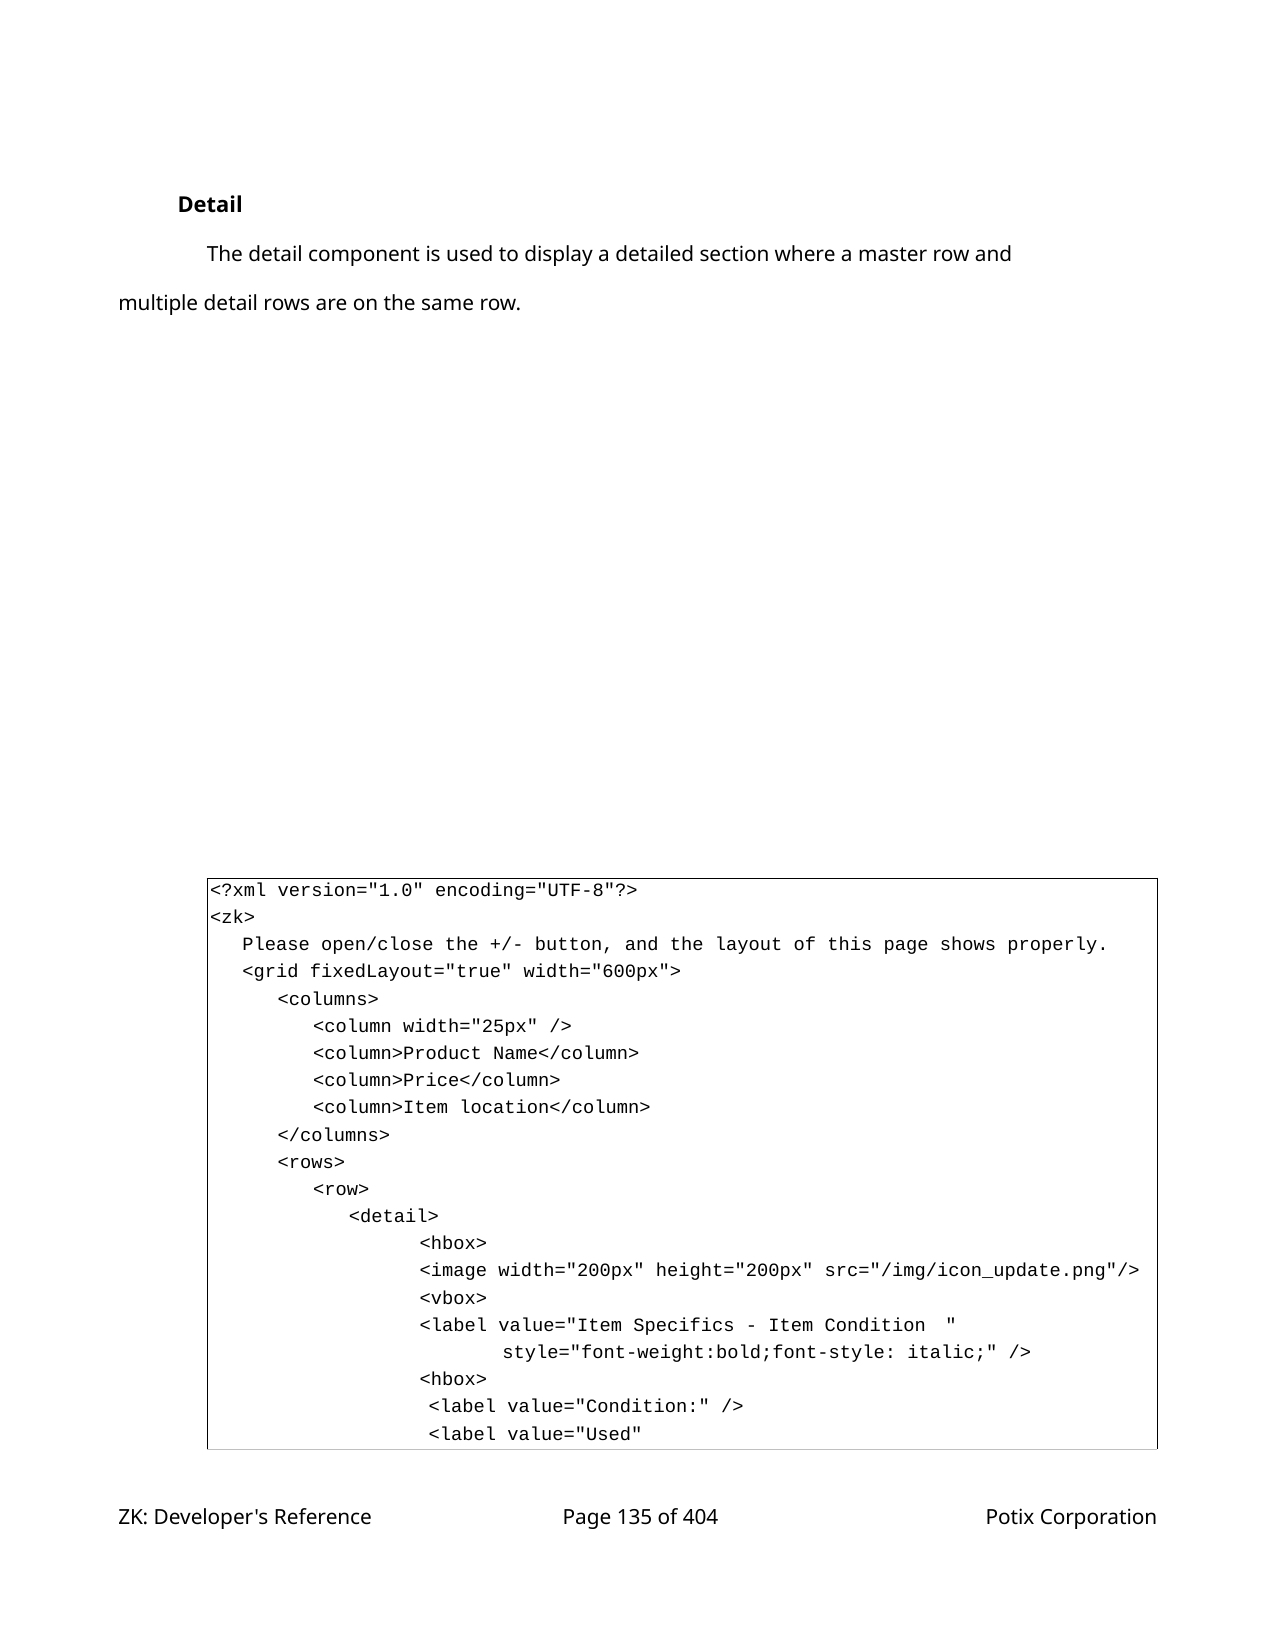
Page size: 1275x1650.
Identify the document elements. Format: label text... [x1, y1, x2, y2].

text multiple detail rows are on the same row. [118, 288, 1157, 317]
text <column>Item location</column> [208, 1095, 1157, 1119]
text </columns> [208, 1122, 1157, 1147]
text <?xml version="1.0" encoding="UTF-8"?> [208, 879, 1157, 902]
text <rows> [208, 1149, 1157, 1174]
text <columns> [208, 986, 1157, 1011]
text style="font-weight:bold;font-style: italic;" /> [208, 1340, 1157, 1364]
text <detail> [208, 1204, 1157, 1228]
text <vbox> [208, 1286, 1157, 1310]
text Please open/close the +/- button, and the layout of this page shows properly. [208, 932, 1157, 956]
subtitle Detail [177, 189, 1157, 219]
text <row> [208, 1177, 1157, 1201]
text <label value="Used" [208, 1421, 1157, 1449]
text <image width="200px" height="200px" src="/img/icon_update.png"/> [208, 1258, 1157, 1283]
text <hbox> [208, 1231, 1157, 1255]
text <label value="Item Specifics - Item Condition " [208, 1313, 1157, 1337]
text The detail component is used to display a detailed section where a master row and [207, 239, 1157, 268]
text <column width="25px" /> [208, 1014, 1157, 1038]
text <column>Price</column> [208, 1068, 1157, 1092]
text <label value="Condition:" /> [208, 1394, 1157, 1418]
text <grid fixedLayout="true" width="600px"> [208, 959, 1157, 983]
text <column>Product Name</column> [208, 1041, 1157, 1065]
text <zk> [208, 905, 1157, 929]
text <hbox> [208, 1367, 1157, 1391]
